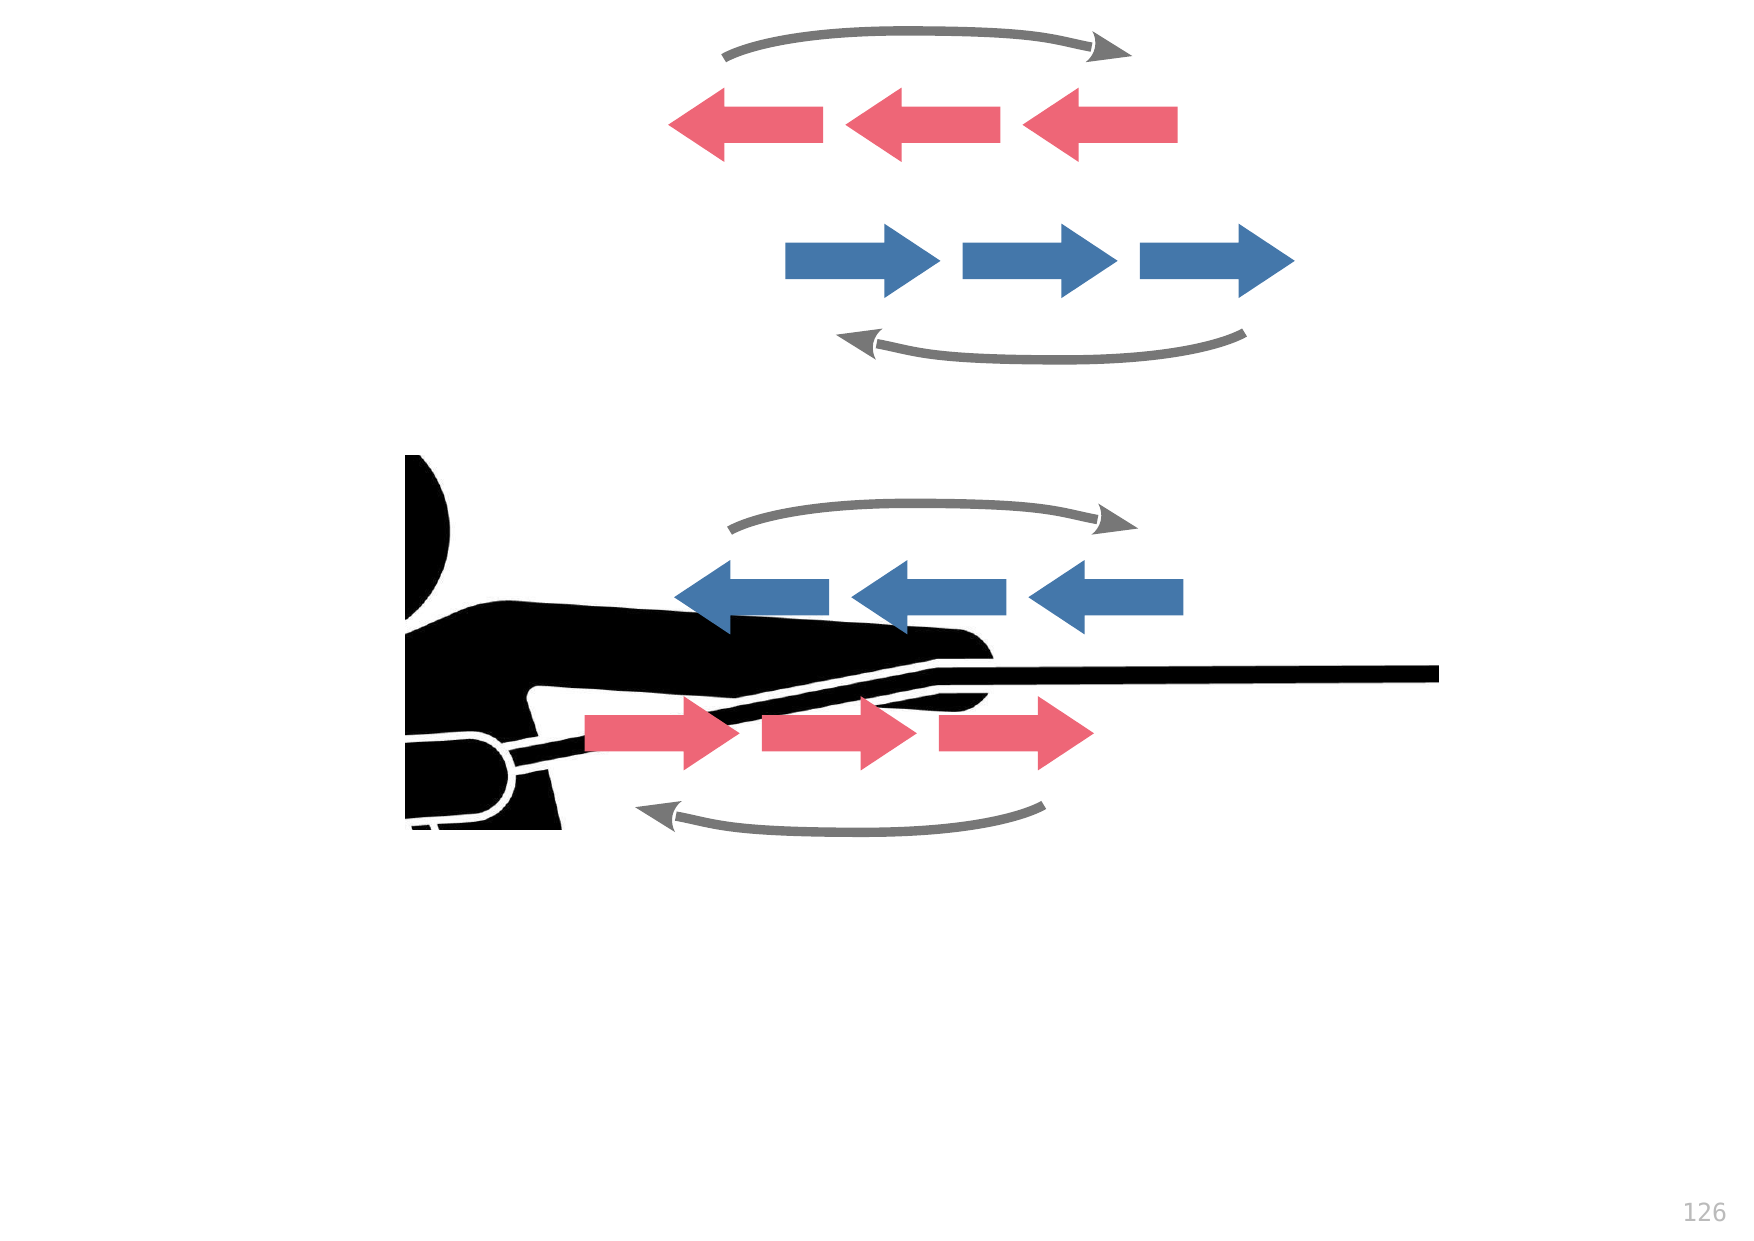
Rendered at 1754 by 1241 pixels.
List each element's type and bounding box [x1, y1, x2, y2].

text_box [1028, 560, 1184, 635]
text_box [938, 696, 1095, 771]
text_box [668, 87, 824, 162]
text_box [845, 87, 1001, 162]
text_box [785, 223, 941, 299]
text_box [1022, 87, 1178, 162]
text_box [962, 223, 1118, 299]
picture [405, 455, 1439, 830]
text_box [761, 696, 917, 771]
text_box [851, 560, 1007, 635]
text_box [584, 696, 740, 771]
text_box [1139, 223, 1295, 299]
text_box [674, 560, 830, 635]
